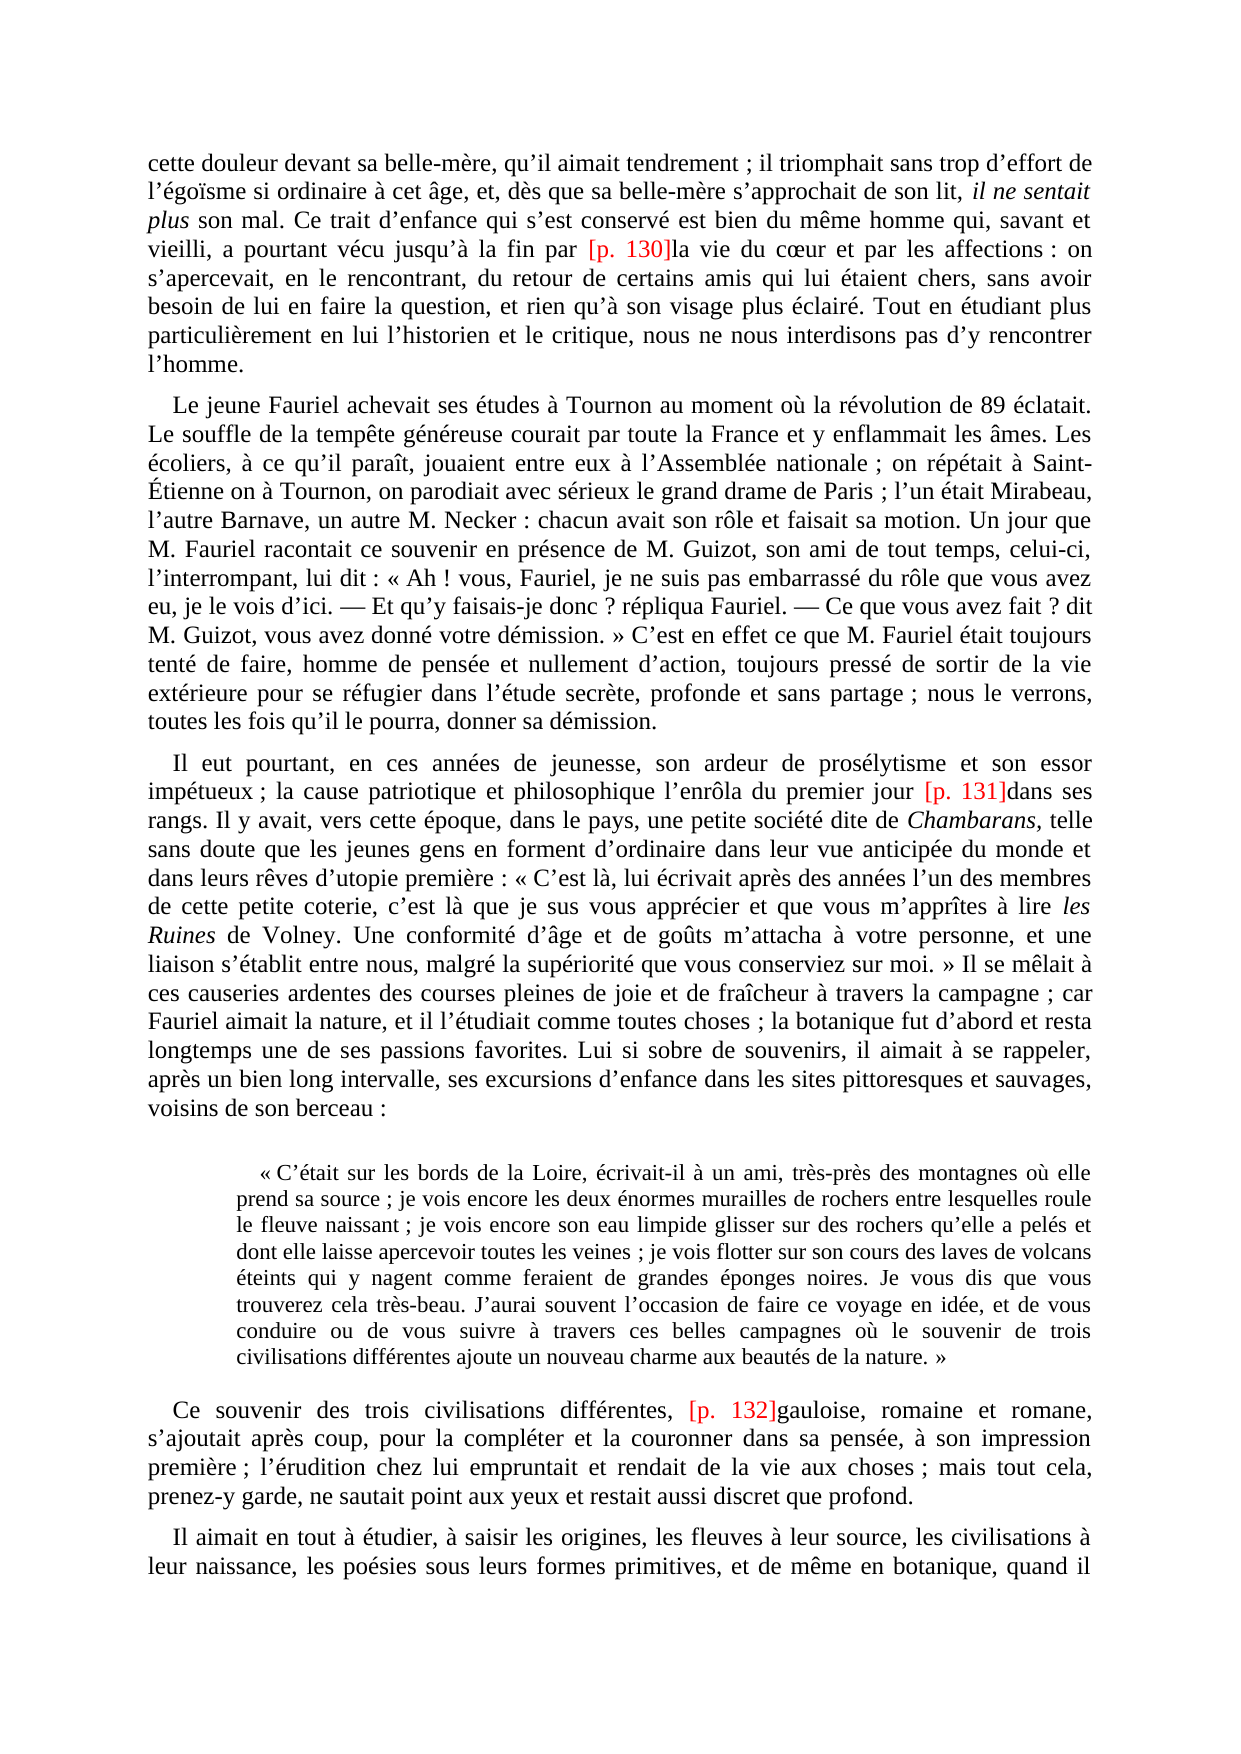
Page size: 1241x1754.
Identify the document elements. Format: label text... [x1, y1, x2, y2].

text Il aimait en tout à étudier, à saisir les origines, les fleuves à leur source, les civilisations à leur naissance, les poésies sous leurs formes primitives, et de même en botanique, quand il [148, 1522, 1093, 1580]
text cette douleur devant sa belle-mère, qu’il aimait tendrement ; il triomphait sans trop d’effort de l’égoïsme si ordinaire à cet âge, et, dès que sa belle-mère s’approchait de son lit, il ne sentait plus son mal. Ce trait d’enfance qui s’est conservé est bien du même homme qui, savant et vieilli, a pourtant vécu jusqu’à la fin par [p. 130]la vie du cœur et par les affections : on s’apercevait, en le rencontrant, du retour de certains amis qui lui étaient chers, sans avoir besoin de lui en faire la question, et rien qu’à son visage plus éclairé. Tout en étudiant plus particulièrement en lui l’historien et le critique, nous ne nous interdisons pas d’y rencontrer l’homme. [148, 148, 1093, 378]
text Il eut pourtant, en ces années de jeunesse, son ardeur de prosélytisme et son essor impétueux ; la cause patriotique et philosophique l’enrôla du premier jour [p. 131]dans ses rangs. Il y avait, vers cette époque, dans le pays, une petite société dite de Chambarans, telle sans doute que les jeunes gens en forment d’ordinaire dans leur vue anticipée du monde et dans leurs rêves d’utopie première : « C’est là, lui écrivait après des années l’un des membres de cette petite coterie, c’est là que je sus vous apprécier et que vous m’apprîtes à lire les Ruines de Volney. Une conformité d’âge et de goûts m’attacha à votre personne, et une liaison s’établit entre nous, malgré la supériorité que vous conserviez sur moi. » Il se mêlait à ces causeries ardentes des courses pleines de joie et de fraîcheur à travers la campagne ; car Fauriel aimait la nature, et il l’étudiait comme toutes choses ; la botanique fut d’abord et resta longtemps une de ses passions favorites. Lui si sobre de souvenirs, il aimait à se rappeler, après un bien long intervalle, ses excursions d’enfance dans les sites pittoresques et sauvages, voisins de son berceau : [148, 748, 1093, 1121]
text « C’était sur les bords de la Loire, écrivait-il à un ami, très-près des montagnes où elle prend sa source ; je vois encore les deux énormes murailles de rochers entre lesquelles roule le fleuve naissant ; je vois encore son eau limpide glisser sur des rochers qu’elle a pelés et dont elle laisse apercevoir toutes les veines ; je vois flotter sur son cours des laves de volcans éteints qui y nagent comme feraient de grandes éponges noires. Je vous dis que vous trouverez cela très-beau. J’aurai souvent l’occasion de faire ce voyage en idée, et de vous conduire ou de vous suivre à travers ces belles campagnes où le souvenir de trois civilisations différentes ajoute un nouveau charme aux beautés de la nature. » [236, 1159, 1093, 1370]
text Le jeune Fauriel achevait ses études à Tournon au moment où la révolution de 89 éclatait. Le souffle de la tempête généreuse courait par toute la France et y enflammait les âmes. Les écoliers, à ce qu’il paraît, jouaient entre eux à l’Assemblée nationale ; on répétait à Saint-Étienne on à Tournon, on parodiait avec sérieux le grand drame de Paris ; l’un était Mirabeau, l’autre Barnave, un autre M. Necker : chacun avait son rôle et faisait sa motion. Un jour que M. Fauriel racontait ce souvenir en présence de M. Guizot, son ami de tout temps, celui-ci, l’interrompant, lui dit : « Ah ! vous, Fauriel, je ne suis pas embarrassé du rôle que vous avez eu, je le vois d’ici. — Et qu’y faisais-je donc ? répliqua Fauriel. — Ce que vous avez fait ? dit M. Guizot, vous avez donné votre démission. » C’est en effet ce que M. Fauriel était toujours tenté de faire, homme de pensée et nullement d’action, toujours pressé de sortir de la vie extérieure pour se réfugier dans l’étude secrète, profonde et sans partage ; nous le verrons, toutes les fois qu’il le pourra, donner sa démission. [148, 390, 1093, 735]
text Ce souvenir des trois civilisations différentes, [p. 132]gauloise, romaine et romane, s’ajoutait après coup, pour la compléter et la couronner dans sa pensée, à son impression première ; l’érudition chez lui empruntait et rendait de la vie aux choses ; mais tout cela, prenez-y garde, ne sautait point aux yeux et restait aussi discret que profond. [148, 1395, 1093, 1510]
